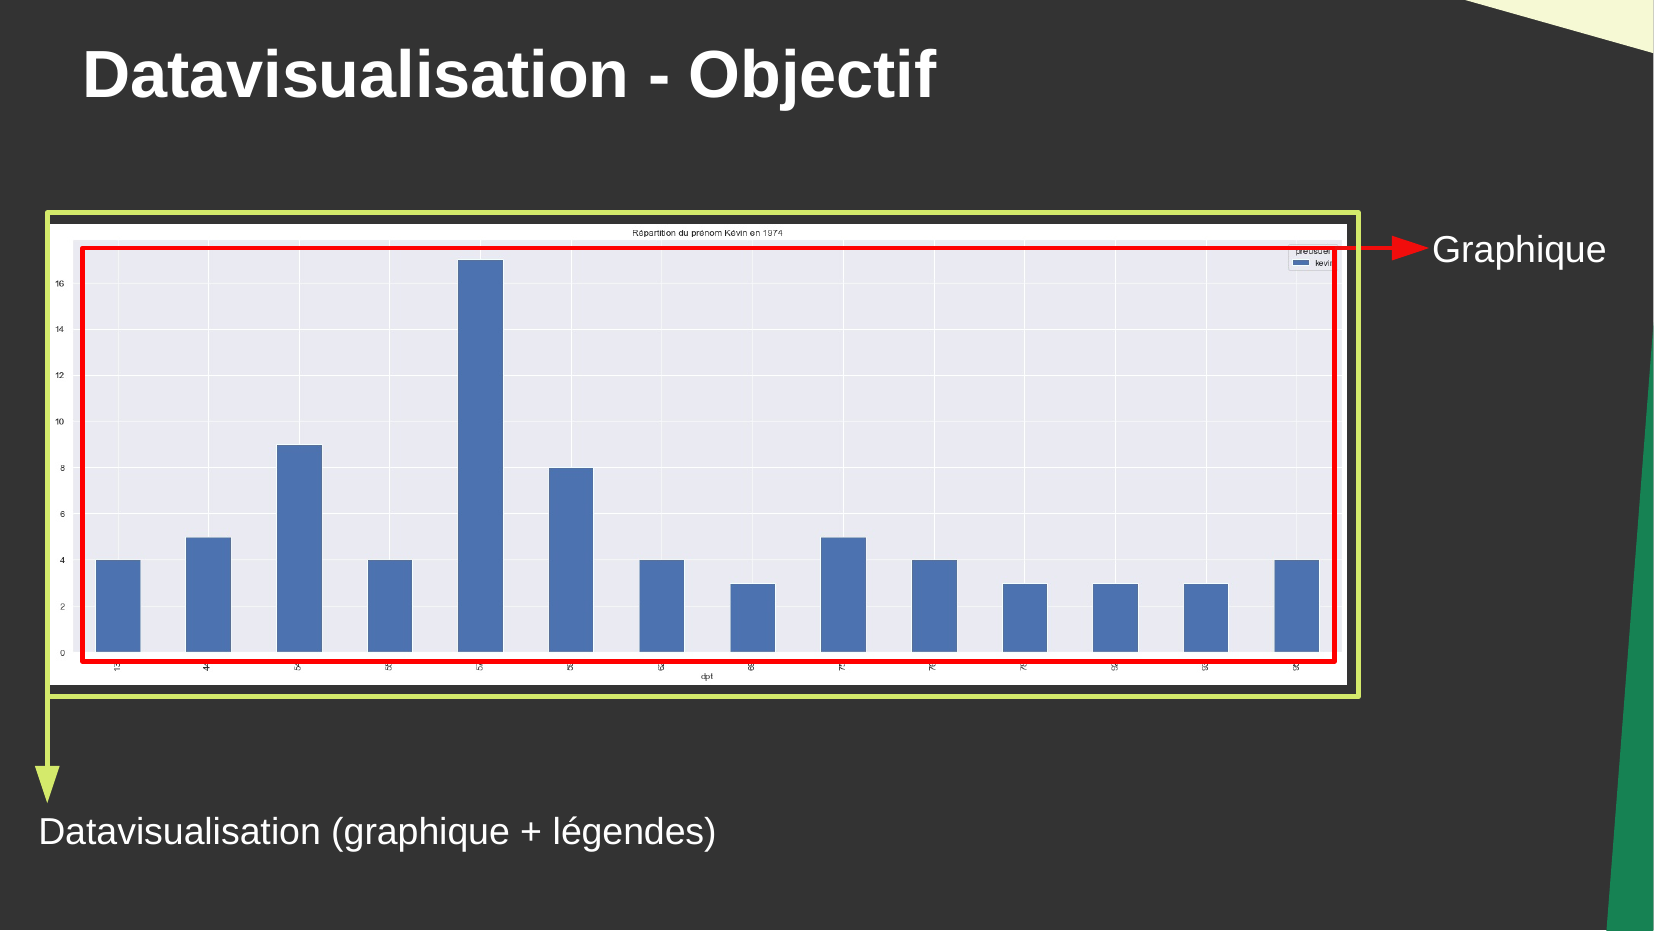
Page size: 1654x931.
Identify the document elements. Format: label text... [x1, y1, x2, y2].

text_box [1606, 315, 1654, 931]
title Datavisualisation - Objectif [82, 37, 1571, 122]
text_box Datavisualisation (graphique + légendes) [23, 803, 733, 860]
text_box Graphique [1417, 220, 1630, 278]
picture [50, 224, 1347, 686]
text_box [1465, 0, 1654, 54]
picture [85, 250, 1332, 659]
